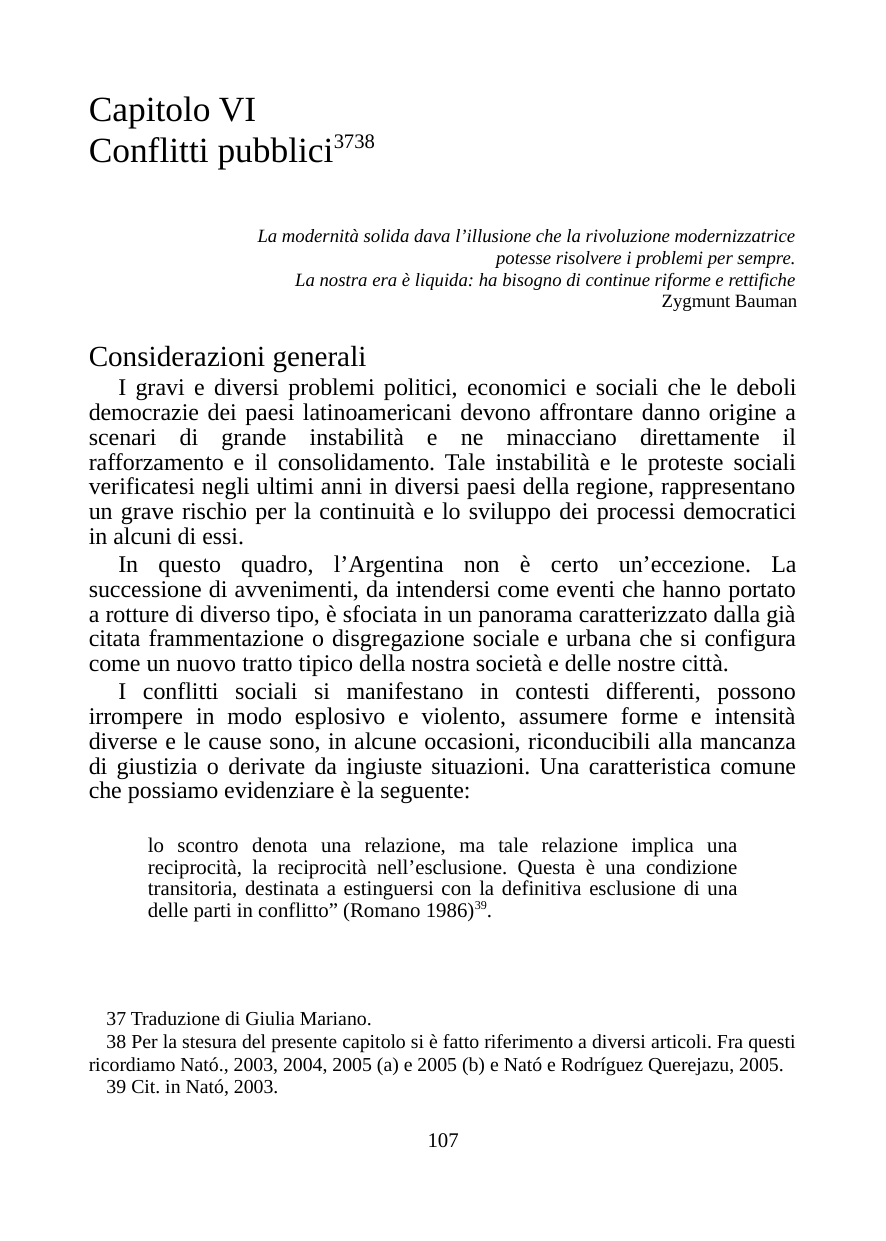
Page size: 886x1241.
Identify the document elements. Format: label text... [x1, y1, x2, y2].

text In questo quadro, l’Argentina non è certo un’eccezione. La successione di avvenimenti, da intendersi come eventi che hanno portato a rotture di diverso tipo, è sfociata in un panorama caratterizzato dalla già citata frammentazione o disgregazione sociale e urbana che si configura come un nuovo tratto tipico della nostra società e delle nostre città. [88, 550, 797, 677]
text I conflitti sociali si manifestano in contesti differenti, possono irrompere in modo esplosivo e violento, assumere forme e intensità diverse e le cause sono, in alcune occasioni, riconducibili alla mancanza di giustizia o derivate da ingiuste situazioni. Una caratteristica comune che possiamo evidenziare è la seguente: [88, 677, 797, 804]
text Traduzione di Giulia Mariano. [88, 1007, 797, 1030]
text Per la stesura del presente capitolo si è fatto riferimento a diversi articoli. Fra questi ricordiamo Nató., 2003, 2004, 2005 (a) e 2005 (b) e Nató e Rodríguez Querejazu, 2005. [88, 1030, 797, 1075]
text lo scontro denota una relazione, ma tale relazione implica una reciprocità, la reciprocità nell’esclusione. Questa è una condizione transitoria, destinata a estinguersi con la definitiva esclusione di una delle parti in conflitto” (Romano 1986). [148, 833, 738, 922]
text Cit. in Nató, 2003. [88, 1075, 797, 1098]
subtitle Capitolo VI [88, 88, 797, 129]
subtitle Conflitti pubblici [88, 129, 797, 170]
text Considerazioni generali [88, 339, 797, 373]
text Zygmunt Bauman [88, 290, 797, 312]
text I gravi e diversi problemi politici, economici e sociali che le deboli democrazie dei paesi latinoamericani devono affrontare danno origine a scenari di grande instabilità e ne minacciano direttamente il rafforzamento e il consolidamento. Tale instabilità e le proteste sociali verificatesi negli ultimi anni in diversi paesi della regione, rappresentano un grave rischio per la continuità e lo sviluppo dei processi democratici in alcuni di essi. [88, 373, 797, 550]
text potesse risolvere i problemi per sempre. [88, 247, 797, 268]
text La nostra era è liquida: ha bisogno di continue riforme e rettifiche [88, 268, 797, 290]
text La modernità solida dava l’illusione che la rivoluzione modernizzatrice [88, 225, 797, 247]
